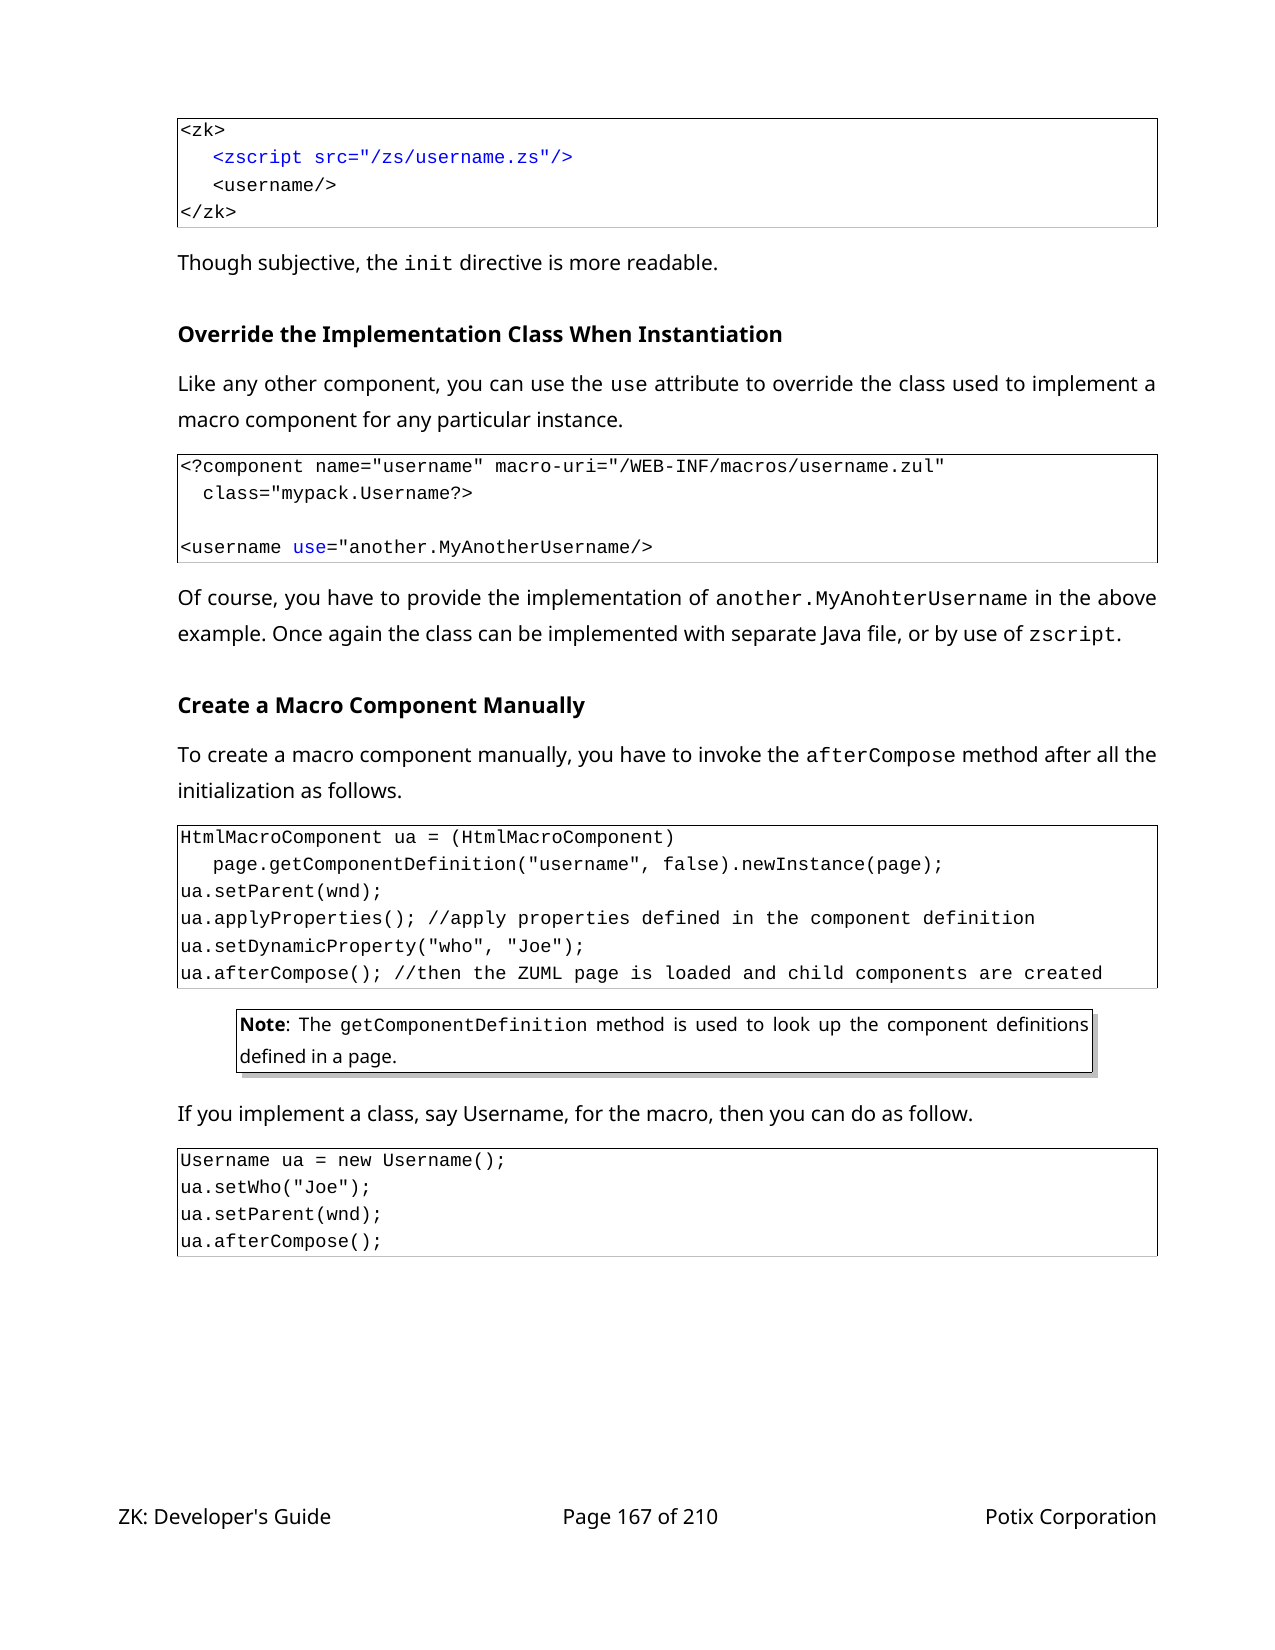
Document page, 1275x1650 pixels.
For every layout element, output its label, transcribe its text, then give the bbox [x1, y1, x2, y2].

text If you implement a class, say Username, for the macro, then you can do as follow. [177, 1099, 1157, 1127]
text ua.afterCompose(); //then the ZUML page is loaded and child components are created [178, 961, 1157, 988]
text HtmlMacroComponent ua = (HtmlMacroComponent) [178, 826, 1157, 849]
text <zscript src="/zs/username.zs"/> [178, 145, 1157, 169]
text <zk> [178, 119, 1157, 142]
subtitle Override the Implementation Class When Instantiation [177, 319, 1157, 349]
text <username use="another.MyAnotherUsername/> [178, 535, 1157, 562]
text Though subjective, the init directive is more readable. [177, 248, 1157, 276]
text class="mypack.Username?> [178, 481, 1157, 505]
text </zk> [178, 200, 1157, 227]
text ua.setParent(wnd); [178, 879, 1157, 903]
text ua.setDynamicProperty("who", "Joe"); [178, 933, 1157, 958]
text page.getComponentDefinition("username", false).newInstance(page); [178, 852, 1157, 876]
text <?component name="username" macro-uri="/WEB-INF/macros/username.zul" [178, 455, 1157, 478]
text Of course, you have to provide the implementation of another.MyAnohterUsername in the above example. Once again the class can be implemented with separate Java file, or by use of zscript. [177, 583, 1157, 647]
subtitle Create a Macro Component Manually [177, 690, 1157, 720]
text To create a macro component manually, you have to invoke the afterCompose method after all the initialization as follows. [177, 740, 1157, 804]
text ua.setWho("Joe"); [178, 1175, 1157, 1199]
text ua.applyProperties(); //apply properties defined in the component definition [178, 906, 1157, 931]
text <username/> [178, 172, 1157, 197]
text ua.afterCompose(); [178, 1229, 1157, 1256]
text Like any other component, you can use the use attribute to override the class used to implement a macro component for any particular instance. [177, 369, 1157, 433]
text Note: The getComponentDefinition method is used to look up the component definitions defined in a page. [237, 1010, 1092, 1072]
text ua.setParent(wnd); [178, 1202, 1157, 1226]
text Username ua = new Username(); [178, 1149, 1157, 1172]
